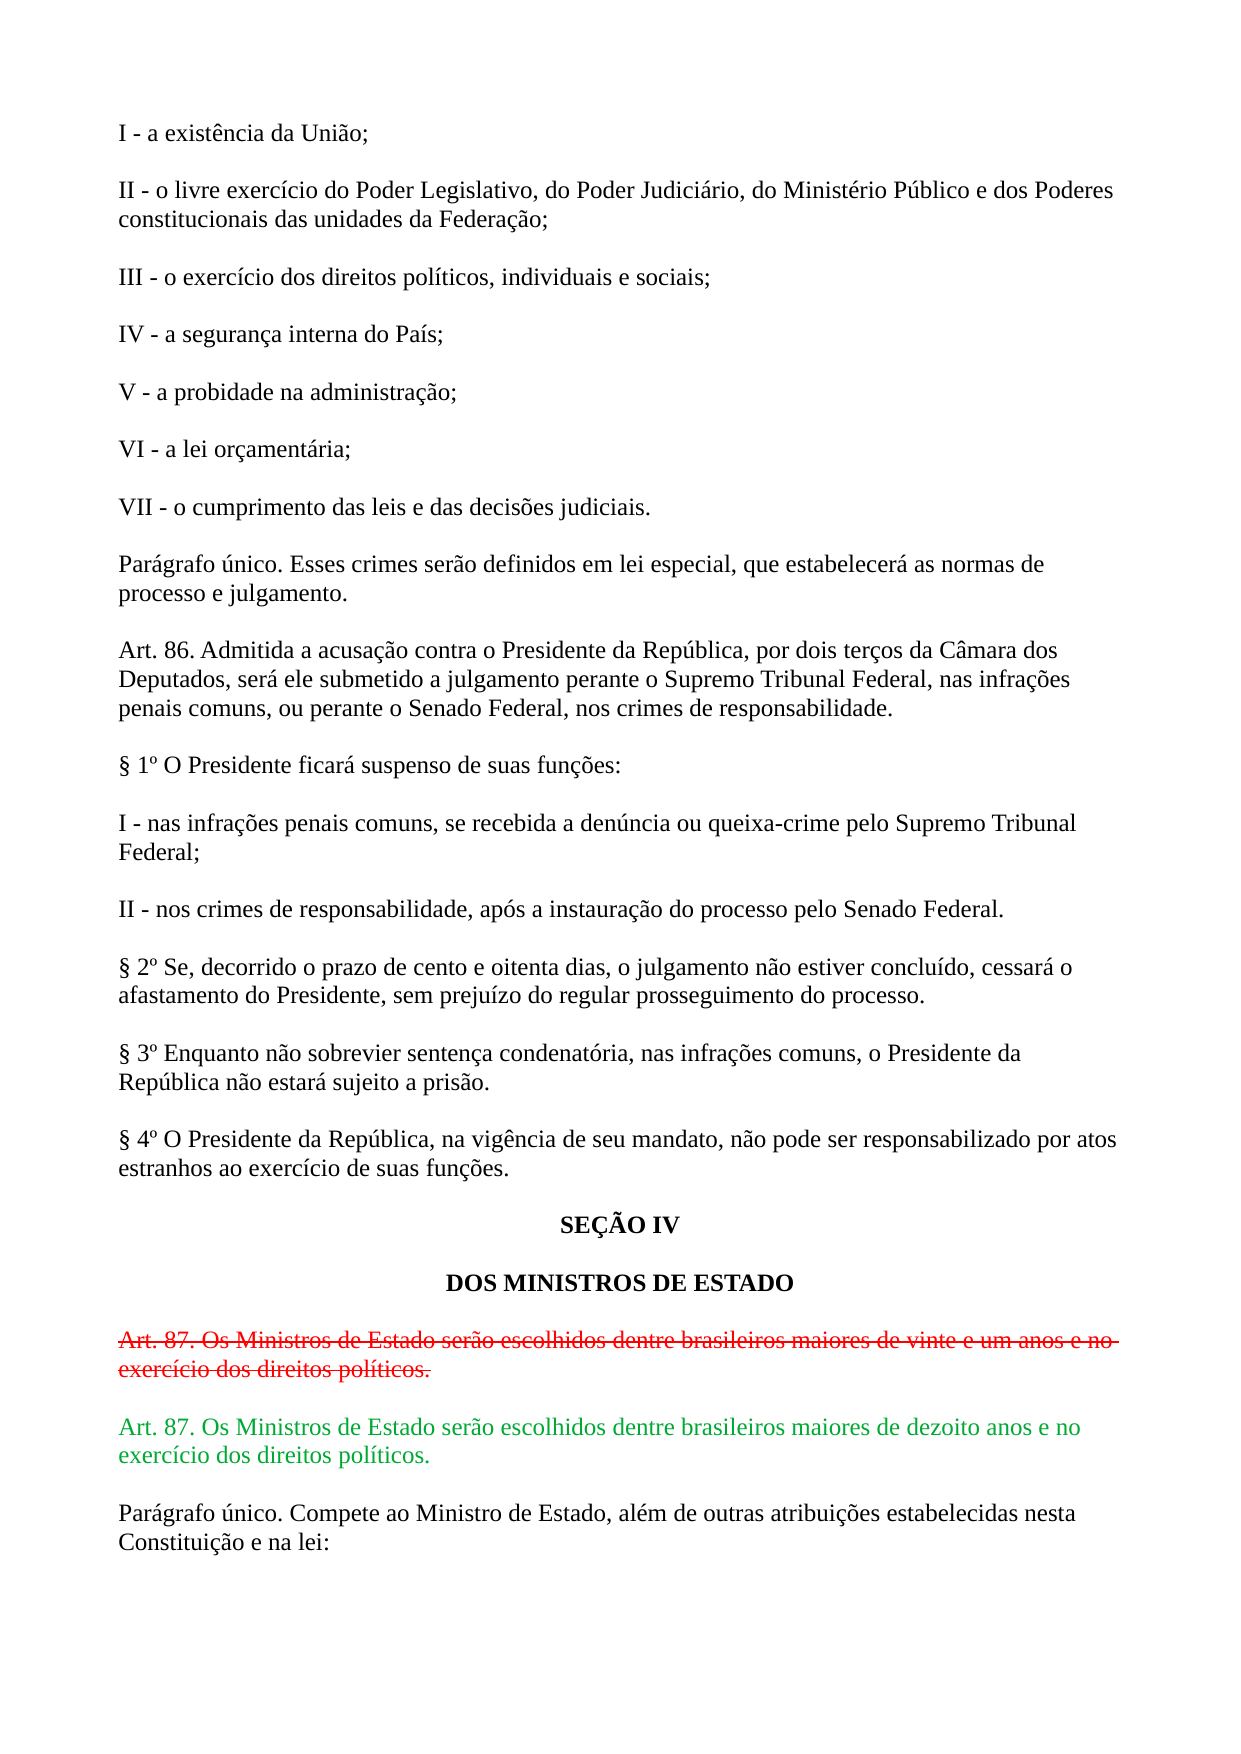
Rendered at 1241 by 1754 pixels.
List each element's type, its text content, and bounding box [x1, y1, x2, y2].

text § 4º O Presidente da República, na vigência de seu mandato, não pode ser responsabilizado por atos estranhos ao exercício de suas funções. [118, 1124, 1122, 1182]
text I - a existência da União; [118, 118, 1122, 147]
text Parágrafo único. Compete ao Ministro de Estado, além de outras atribuições estabelecidas nesta Constituição e na lei: [118, 1498, 1122, 1556]
text II - o livre exercício do Poder Legislativo, do Poder Judiciário, do Ministério Público e dos Poderes constitucionais das unidades da Federação; [118, 176, 1122, 233]
text DOS MINISTROS DE ESTADO [118, 1268, 1122, 1297]
text VI - a lei orçamentária; [118, 434, 1122, 463]
text § 3º Enquanto não sobrevier sentença condenatória, nas infrações comuns, o Presidente da República não estará sujeito a prisão. [118, 1038, 1122, 1096]
text V - a probidade na administração; [118, 377, 1122, 406]
text VII - o cumprimento das leis e das decisões judiciais. [118, 492, 1122, 521]
text III - o exercício dos direitos políticos, individuais e sociais; [118, 262, 1122, 291]
text Art. 87. Os Ministros de Estado serão escolhidos dentre brasileiros maiores de vinte e um anos e no exercício dos direitos políticos. [118, 1326, 1122, 1383]
text Art. 87. Os Ministros de Estado serão escolhidos dentre brasileiros maiores de dezoito anos e no exercício dos direitos políticos. [118, 1412, 1122, 1469]
text § 1º O Presidente ficará suspenso de suas funções: [118, 751, 1122, 779]
text I - nas infrações penais comuns, se recebida a denúncia ou queixa-crime pelo Supremo Tribunal Federal; [118, 808, 1122, 866]
text SEÇÃO IV [118, 1211, 1122, 1239]
text IV - a segurança interna do País; [118, 319, 1122, 348]
text Art. 86. Admitida a acusação contra o Presidente da República, por dois terços da Câmara dos Deputados, será ele submetido a julgamento perante o Supremo Tribunal Federal, nas infrações penais comuns, ou perante o Senado Federal, nos crimes de responsabilidade. [118, 636, 1122, 722]
text § 2º Se, decorrido o prazo de cento e oitenta dias, o julgamento não estiver concluído, cessará o afastamento do Presidente, sem prejuízo do regular prosseguimento do processo. [118, 952, 1122, 1009]
text II - nos crimes de responsabilidade, após a instauração do processo pelo Senado Federal. [118, 894, 1122, 923]
text Parágrafo único. Esses crimes serão definidos em lei especial, que estabelecerá as normas de processo e julgamento. [118, 549, 1122, 607]
